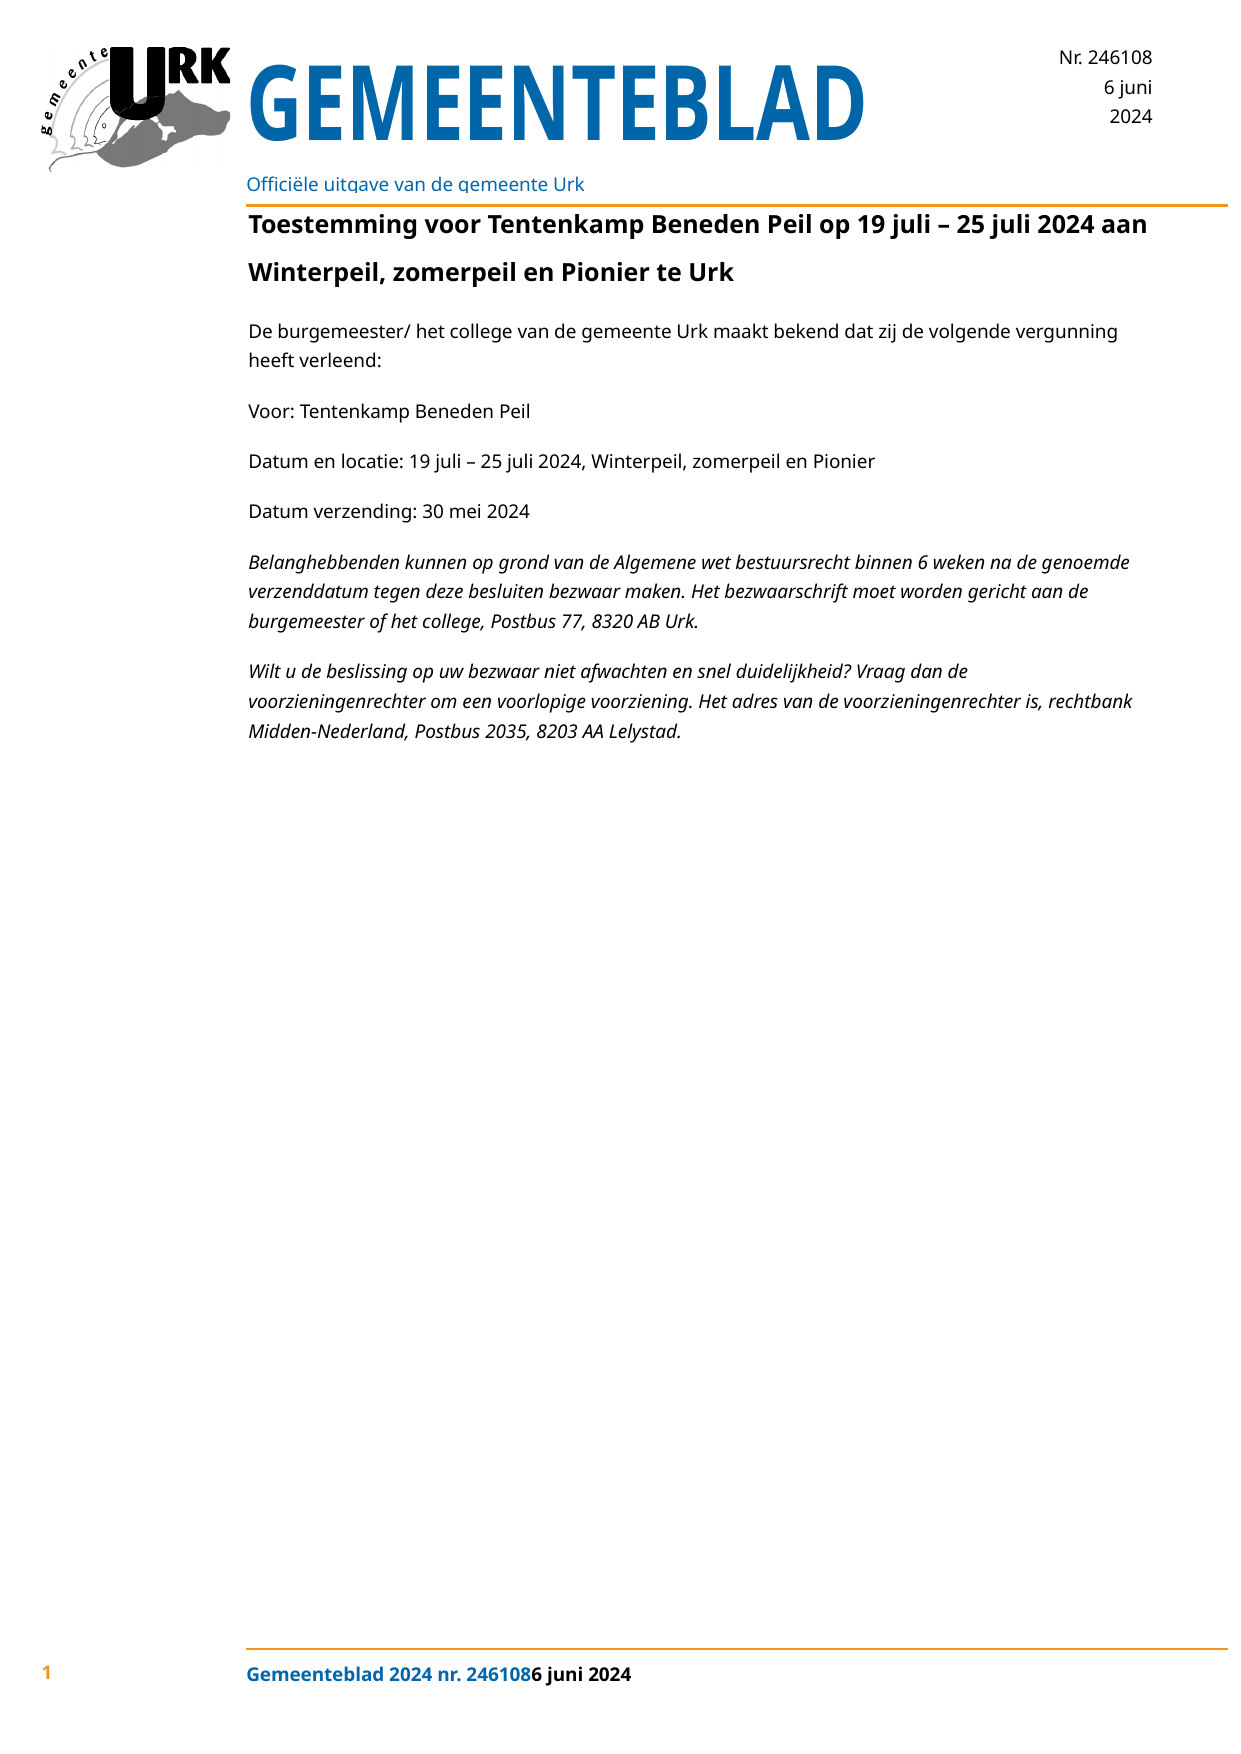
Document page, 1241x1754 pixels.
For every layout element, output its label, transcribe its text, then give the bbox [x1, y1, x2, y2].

text Datum verzending: 30 mei 2024 [248, 499, 1152, 524]
picture [41, 47, 231, 172]
text Toestemming voor Tentenkamp Beneden Peil op 19 juli – 25 juli 2024 aan Winterpeil, zomerpeil en Pionier te Urk [248, 207, 1152, 288]
text Voor: Tentenkamp Beneden Peil [248, 398, 1152, 424]
text Belanghebbenden kunnen op grond van de Algemene wet bestuursrecht binnen 6 weken na de genoemde verzenddatum tegen deze besluiten bezwaar maken. Het bezwaarschrift moet worden gericht aan de burgemeester of het college, Postbus 77, 8320 AB Urk. [248, 549, 1152, 634]
text Wilt u de beslissing op uw bezwaar niet afwachten en snel duidelijkheid? Vraag dan de voorzieningenrechter om een voorlopige voorziening. Het adres van de voorzieningenrechter is, rechtbank Midden-Nederland, Postbus 2035, 8203 AA Lelystad. [248, 659, 1152, 744]
text Datum en locatie: 19 juli – 25 juli 2024, Winterpeil, zomerpeil en Pionier [248, 448, 1152, 474]
text De burgemeester/ het college van de gemeente Urk maakt bekend dat zij de volgende vergunning heeft verleend: [248, 318, 1152, 373]
